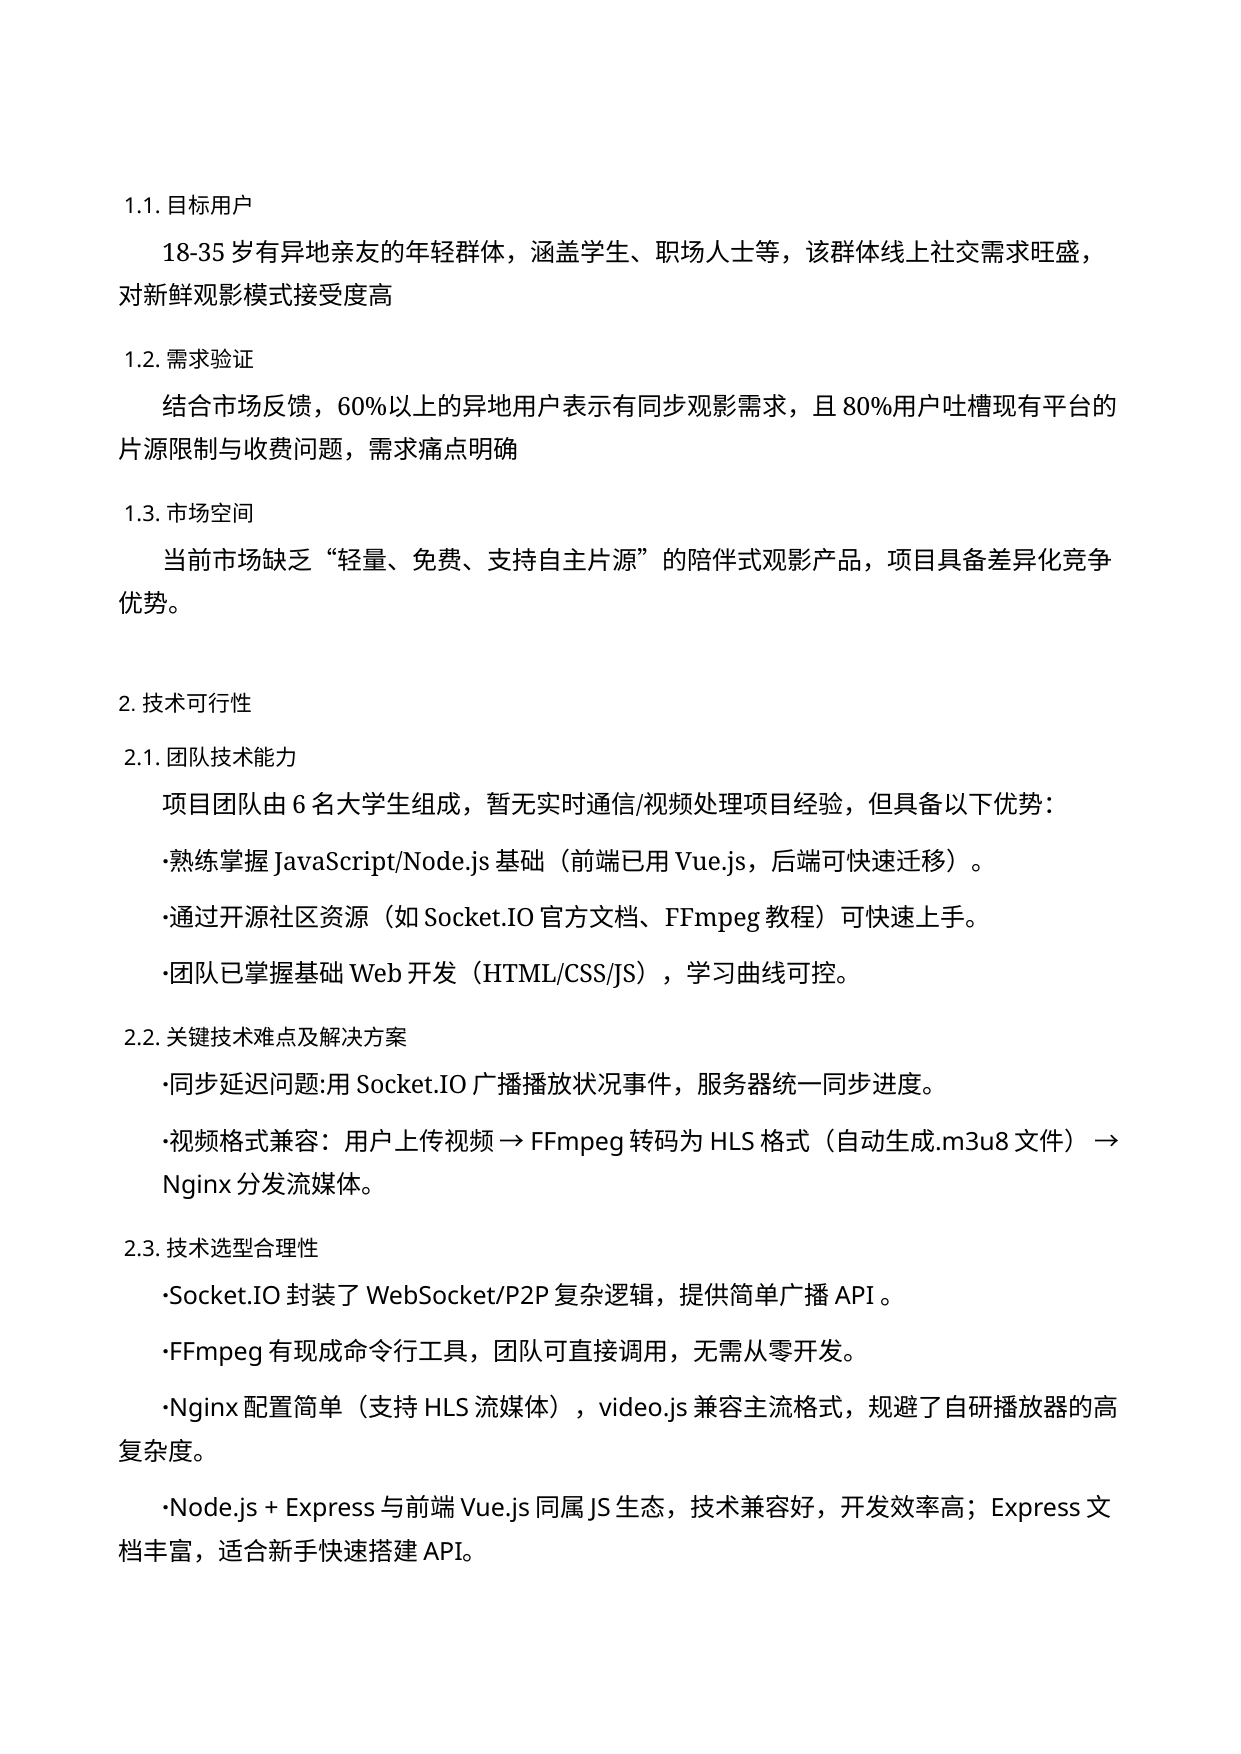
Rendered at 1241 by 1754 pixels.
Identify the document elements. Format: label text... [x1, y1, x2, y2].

text ·FFmpeg有现成命令行工具，团队可直接调用，无需从零开发。 [118, 1331, 1122, 1368]
text ·Node.js + Express与前端Vue.js同属JS生态，技术兼容好，开发效率高；Express文档丰富，适合新手快速搭建API。 [118, 1488, 1122, 1567]
subtitle 团队技术能力 [118, 740, 1122, 772]
text ·Nginx配置简单（支持HLS流媒体），video.js兼容主流格式，规避了自研播放器的高复杂度。 [118, 1388, 1122, 1467]
subtitle 目标用户 [118, 188, 1122, 219]
subtitle 技术可行性 [118, 686, 1122, 718]
text 项目团队由6名大学生组成，暂无实时通信/视频处理项目经验，但具备以下优势： [118, 785, 1122, 821]
text ·通过开源社区资源（如Socket.IO官方文档、FFmpeg教程）可快速上手。 [118, 897, 1122, 934]
subtitle 技术选型合理性 [118, 1231, 1122, 1262]
text ·熟练掌握JavaScript/Node.js基础（前端已用Vue.js，后端可快速迁移）。 [118, 841, 1122, 877]
subtitle 需求验证 [118, 342, 1122, 373]
text ·Socket.IO封装了WebSocket/P2P复杂逻辑，提供简单广播API 。 [118, 1275, 1122, 1311]
text 18-35岁有异地亲友的年轻群体，涵盖学生、职场人士等，该群体线上社交需求旺盛，对新鲜观影模式接受度高 [118, 232, 1122, 312]
text ·团队已掌握基础Web开发（HTML/CSS/JS），学习曲线可控。 [118, 954, 1122, 990]
subtitle 关键技术难点及解决方案 [118, 1020, 1122, 1052]
text ·视频格式兼容：用户上传视频 → FFmpeg转码为HLS格式（自动生成.m3u8文件） → Nginx分发流媒体。 [118, 1121, 1122, 1201]
text 当前市场缺乏“轻量、免费、支持自主片源”的陪伴式观影产品，项目具备差异化竞争优势。 [118, 541, 1122, 661]
text ·同步延迟问题:用Socket.IO广播播放状况事件，服务器统一同步进度。 [118, 1064, 1122, 1101]
text 结合市场反馈，60%以上的异地用户表示有同步观影需求，且80%用户吐槽现有平台的片源限制与收费问题，需求痛点明确 [118, 386, 1122, 466]
subtitle 市场空间 [118, 496, 1122, 528]
